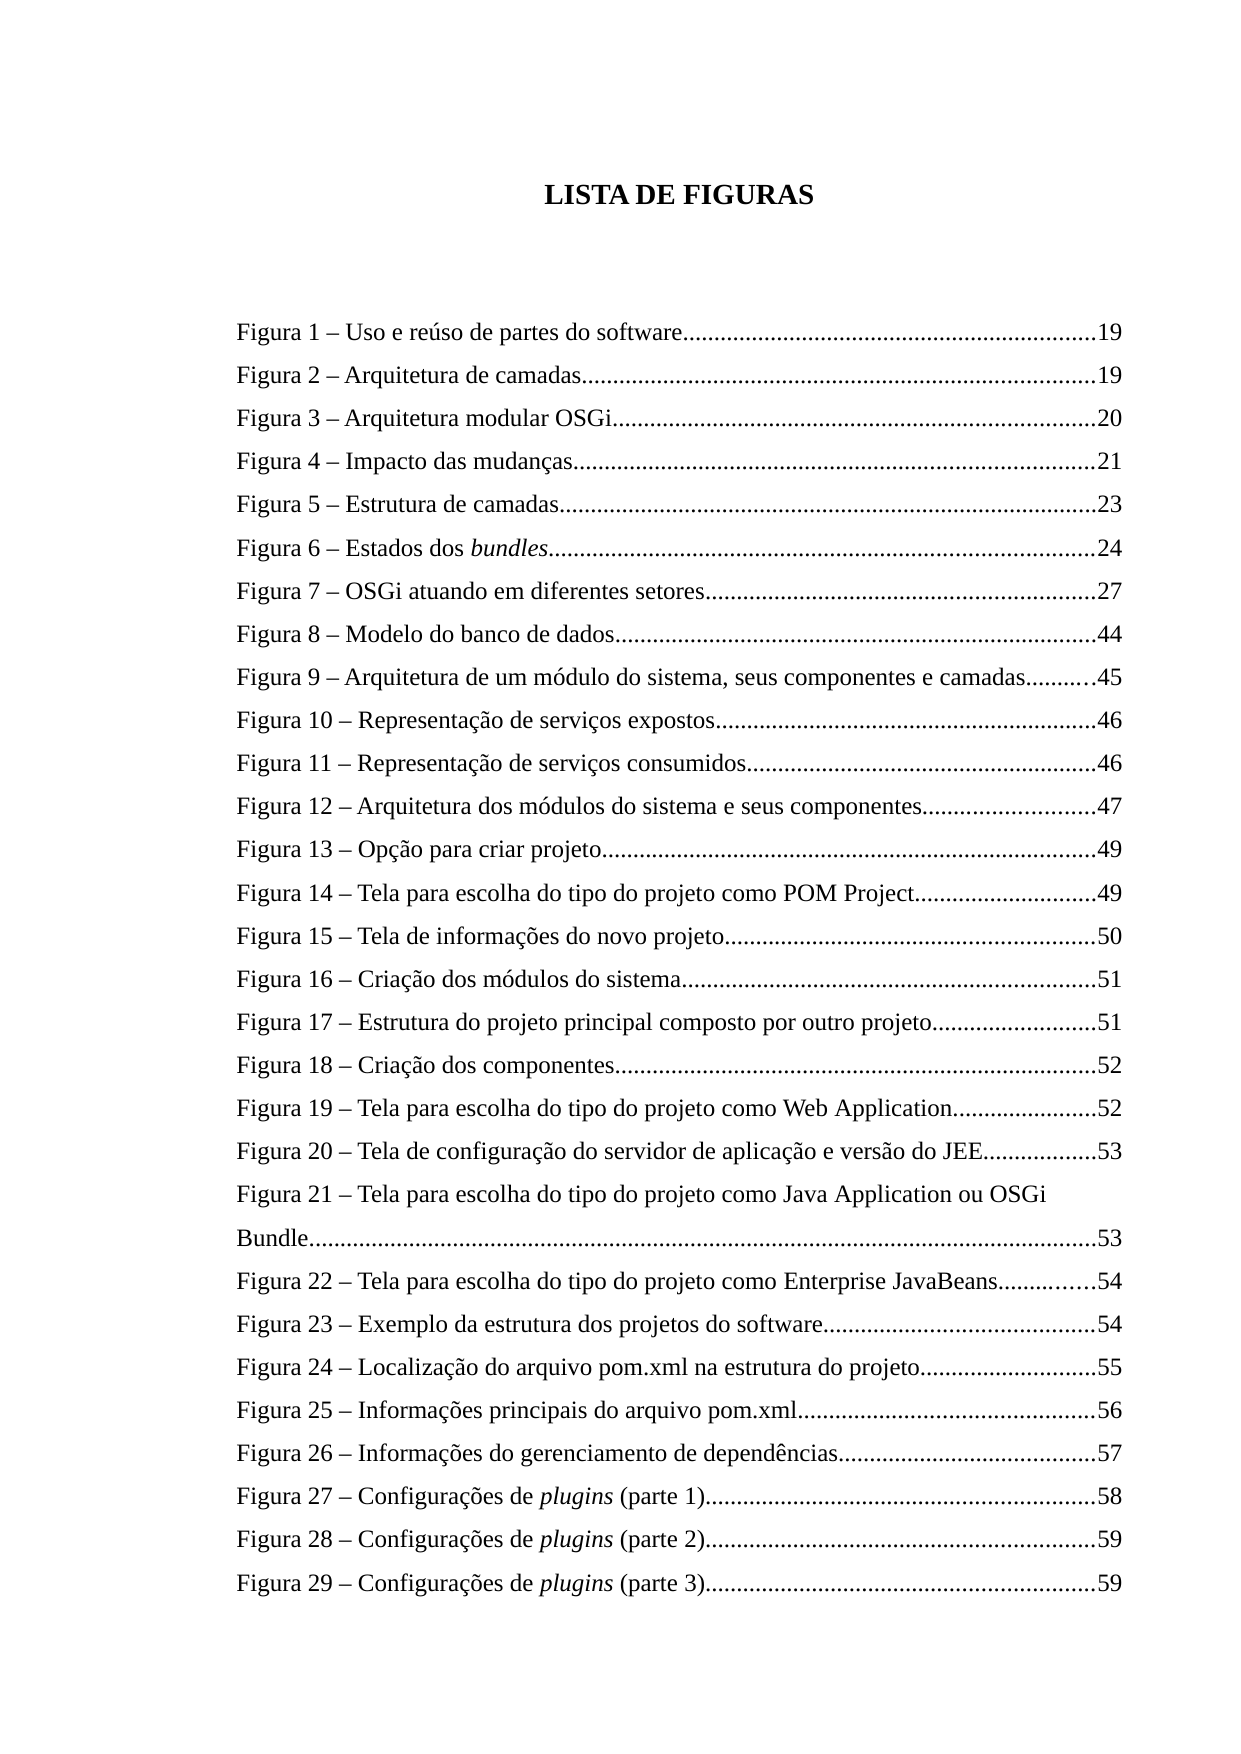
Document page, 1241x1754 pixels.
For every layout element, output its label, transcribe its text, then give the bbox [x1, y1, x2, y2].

list Figura 14 – Tela para escolha do tipo do projeto como POM Project........ 49 [236, 878, 1122, 906]
list Figura 18 – Criação dos componentes........ 52 [236, 1050, 1122, 1079]
list Figura 3 – Arquitetura modular OSGi 20 [236, 403, 1122, 432]
list Figura 29 – Configurações de plugins (parte 3)........ 59 [236, 1568, 1122, 1596]
list Figura 26 – Informações do gerenciamento de dependências........ 57 [236, 1438, 1122, 1467]
list Figura 6 – Estados dos bundles 24 [236, 533, 1122, 561]
list Figura 24 – Localização do arquivo pom.xml na estrutura do projeto........ 55 [236, 1352, 1122, 1381]
list Figura 12 – Arquitetura dos módulos do sistema e seus componentes........ 47 [236, 791, 1122, 820]
list Figura 1 – Uso e reúso de partes do software 19 [236, 317, 1122, 346]
list Figura 25 – Informações principais do arquivo pom.xml........ 56 [236, 1395, 1122, 1424]
list Figura 13 – Opção para criar projeto........ 49 [236, 834, 1122, 863]
list Lista de figuras [236, 177, 1122, 211]
list Figura 21 – Tela para escolha do tipo do projeto como Java Application ou OSGi Bundle..... 53 [236, 1179, 1122, 1251]
list Figura 20 – Tela de configuração do servidor de aplicação e versão do JEE........ 53 [236, 1136, 1122, 1165]
list Figura 15 – Tela de informações do novo projeto........ 50 [236, 921, 1122, 949]
list Figura 2 – Arquitetura de camadas 19 [236, 360, 1122, 389]
list Figura 8 – Modelo do banco de dados 44 [236, 619, 1122, 648]
list Figura 22 – Tela para escolha do tipo do projeto como Enterprise JavaBeans........ 54 [236, 1266, 1122, 1294]
list Figura 5 – Estrutura de camadas 23 [236, 489, 1122, 518]
list Figura 7 – OSGi atuando em diferentes setores 27 [236, 576, 1122, 604]
list Figura 9 – Arquitetura de um módulo do sistema, seus componentes e camadas........ 45 [236, 662, 1122, 691]
list Figura 4 – Impacto das mudanças 21 [236, 446, 1122, 475]
list Figura 11 – Representação de serviços consumidos........ 46 [236, 748, 1122, 777]
list Figura 19 – Tela para escolha do tipo do projeto como Web Application........ 52 [236, 1093, 1122, 1122]
list Figura 16 – Criação dos módulos do sistema........ 51 [236, 964, 1122, 993]
list Figura 17 – Estrutura do projeto principal composto por outro projeto........ 51 [236, 1007, 1122, 1036]
list Figura 10 – Representação de serviços expostos........ 46 [236, 705, 1122, 734]
list Figura 23 – Exemplo da estrutura dos projetos do software........ 54 [236, 1309, 1122, 1338]
list Figura 28 – Configurações de plugins (parte 2)........ 59 [236, 1524, 1122, 1553]
list Figura 27 – Configurações de plugins (parte 1)........ 58 [236, 1481, 1122, 1510]
